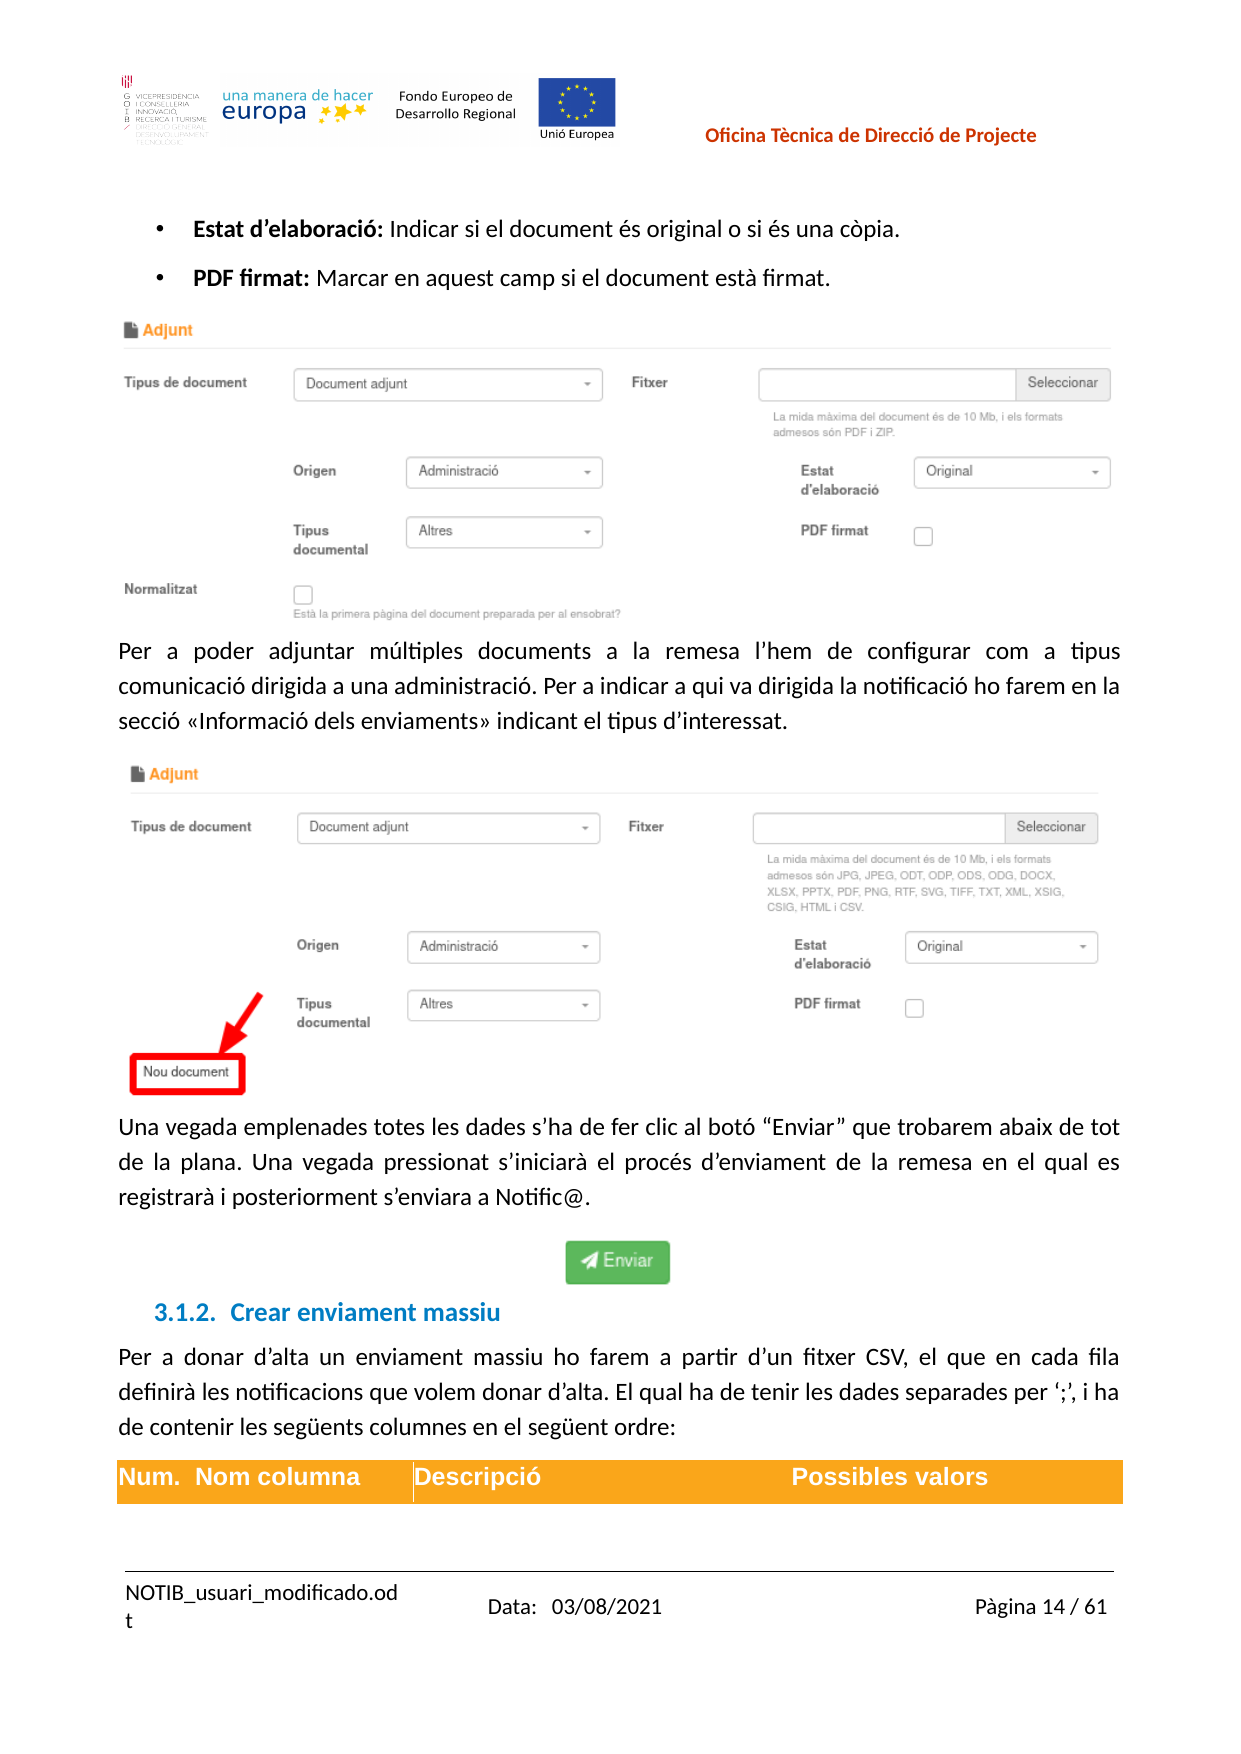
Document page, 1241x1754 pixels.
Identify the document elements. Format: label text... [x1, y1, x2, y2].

picture [565, 1231, 675, 1291]
picture [118, 73, 213, 147]
picture [118, 761, 1123, 1107]
text Una vegada emplenades totes les dades s’ha de fer clic al botó “Enviar” que trobarem abaix de tot de la plana. Una vegada pressionat s’iniciarà el procés d’enviament de la remesa en el qual es registrarà i posteriorment s’enviara a Notific@. [118, 1107, 1122, 1212]
subtitle Crear enviament massiu [153, 1295, 1122, 1328]
list PDF firmat: Marcar en aquest camp si el document està firmat. [156, 263, 1122, 293]
text [118, 755, 1122, 761]
picture [118, 312, 1123, 631]
table_header Possibles valors [791, 1462, 1121, 1502]
text Per a poder adjuntar múltiples documents a la remesa l’hem de configurar com a tipus comunicació dirigida a una administració. Per a indicar a qui va dirigida la notificació ho farem en la secció «Informació dels enviaments» indicant el tipus d’interessat. [118, 631, 1122, 736]
picture [219, 73, 621, 147]
table_header Descripció [414, 1462, 791, 1502]
table_header Num. [119, 1462, 195, 1502]
text Per a donar d’alta un enviament massiu ho farem a partir d’un fitxer CSV, el que en cada fila definirà les notificacions que volem donar d’alta. El qual ha de tenir les dades separades per ‘;’, i ha de contenir les següents columnes en el següent ordre: [118, 1341, 1122, 1441]
list Estat d’elaboració: Indicar si el document és original o si és una còpia. [156, 213, 1122, 243]
table_header Nom columna [195, 1462, 413, 1502]
